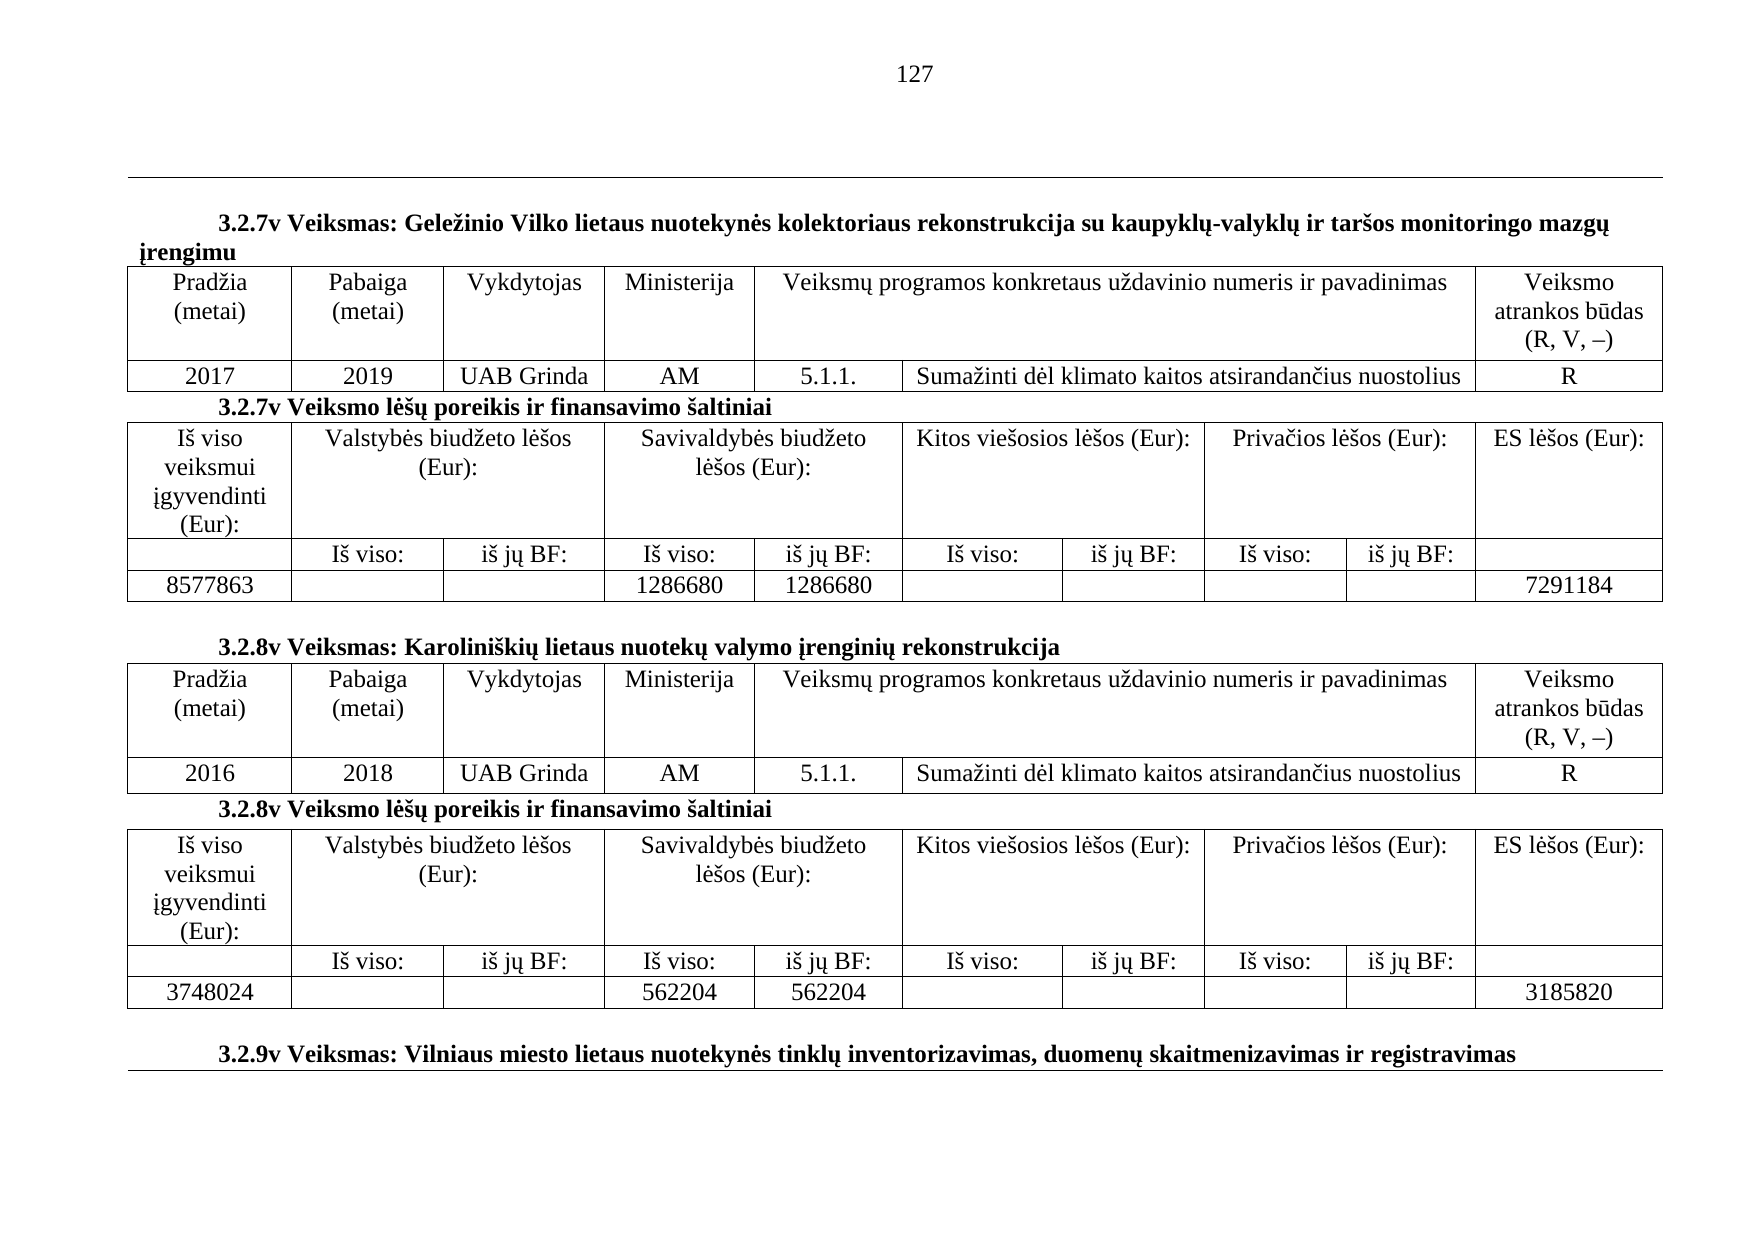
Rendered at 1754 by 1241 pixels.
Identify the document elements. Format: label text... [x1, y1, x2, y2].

table_cell [903, 571, 1062, 601]
table_cell 2018 [292, 758, 443, 793]
table_cell Veiksmo atrankos būdas (R, V, –) [1476, 267, 1662, 360]
table_cell AM [605, 361, 754, 391]
table_cell 1286680 [755, 571, 902, 601]
table_cell iš jų BF: [755, 946, 902, 976]
table_cell 5.1.1. [755, 758, 902, 793]
table_cell Iš viso: [292, 946, 443, 976]
table_cell Pradžia (metai) [128, 664, 291, 757]
table_cell [604, 1009, 754, 1039]
table_cell Pabaiga (metai) [292, 267, 443, 360]
table_cell [754, 602, 902, 632]
table_cell [604, 178, 754, 208]
table_cell 2016 [128, 758, 291, 793]
table_cell [1475, 602, 1663, 632]
table_cell Iš viso: [903, 946, 1062, 976]
table_cell Veiksmų programos konkretaus uždavinio numeris ir pavadinimas [755, 664, 1475, 757]
table_cell Privačios lėšos (Eur): [1205, 830, 1475, 945]
table_cell Privačios lėšos (Eur): [1205, 423, 1475, 538]
table_cell ES lėšos (Eur): [1476, 423, 1662, 538]
table_cell Kitos viešosios lėšos (Eur): [903, 830, 1204, 945]
table_cell Ministerija [605, 664, 754, 757]
table_cell AM [605, 758, 754, 793]
table_cell [1346, 1009, 1475, 1039]
table_cell Iš viso: [903, 539, 1062, 569]
table_cell 7291184 [1476, 571, 1662, 601]
table_cell iš jų BF: [1347, 946, 1475, 976]
table_cell [1204, 1009, 1346, 1039]
table_cell [1346, 178, 1475, 208]
table_cell iš jų BF: [755, 539, 902, 569]
table_cell [444, 178, 604, 208]
table_cell Iš viso: [605, 946, 754, 976]
table_cell [902, 178, 1063, 208]
table_cell [292, 1009, 444, 1039]
table_cell Vykdytojas [444, 267, 604, 360]
table_cell [1346, 602, 1475, 632]
table_cell 8577863 [128, 571, 291, 601]
table_cell Sumažinti dėl klimato kaitos atsirandančius nuostolius [903, 758, 1475, 793]
table_cell [1347, 571, 1475, 601]
table_cell 562204 [605, 977, 754, 1007]
table_cell [1063, 1009, 1204, 1039]
table_cell Iš viso: [1205, 539, 1346, 569]
table_cell [1475, 178, 1663, 208]
table_cell Iš viso veiksmui įgyvendinti (Eur): [128, 830, 291, 945]
table_cell Veiksmų programos konkretaus uždavinio numeris ir pavadinimas [755, 267, 1475, 360]
table_cell 2017 [128, 361, 291, 391]
table_cell [1205, 571, 1346, 601]
table_cell [1204, 178, 1346, 208]
table_cell Kitos viešosios lėšos (Eur): [903, 423, 1204, 538]
table_cell [754, 1009, 902, 1039]
table_cell 3.2.7v Veiksmo lėšų poreikis ir finansavimo šaltiniai [128, 392, 1663, 422]
table_cell [1476, 539, 1662, 569]
table_cell [1204, 602, 1346, 632]
table_cell [903, 977, 1062, 1007]
table_cell [604, 602, 754, 632]
table_cell [1475, 1009, 1663, 1039]
table_cell Sumažinti dėl klimato kaitos atsirandančius nuostolius [903, 361, 1475, 391]
table_cell iš jų BF: [1063, 946, 1204, 976]
table_cell [902, 602, 1063, 632]
table_cell 3.2.9v Veiksmas: Vilniaus miesto lietaus nuotekynės tinklų inventorizavimas, duomenų skaitmenizavimas ir registravimas [128, 1039, 1663, 1070]
table_cell iš jų BF: [1063, 539, 1204, 569]
table_cell [1063, 571, 1204, 601]
table_cell [292, 602, 444, 632]
table_cell [444, 977, 604, 1007]
table_cell Savivaldybės biudžeto lėšos (Eur): [605, 830, 902, 945]
table_cell [292, 571, 443, 601]
table_cell R [1476, 361, 1662, 391]
table_cell UAB Grinda [444, 758, 604, 793]
table_cell [128, 946, 291, 976]
table_cell Valstybės biudžeto lėšos (Eur): [292, 830, 604, 945]
table_cell [754, 178, 902, 208]
table_cell Ministerija [605, 267, 754, 360]
table_cell 1286680 [605, 571, 754, 601]
table_cell 2019 [292, 361, 443, 391]
table_cell [1063, 178, 1204, 208]
table_cell Vykdytojas [444, 664, 604, 757]
table_cell iš jų BF: [1347, 539, 1475, 569]
table_cell Valstybės biudžeto lėšos (Eur): [292, 423, 604, 538]
table_cell [1347, 977, 1475, 1007]
table_cell [128, 1009, 292, 1039]
table_cell Savivaldybės biudžeto lėšos (Eur): [605, 423, 902, 538]
table_cell Iš viso: [292, 539, 443, 569]
table_cell [1063, 602, 1204, 632]
table_cell [1205, 977, 1346, 1007]
table_cell Veiksmo atrankos būdas (R, V, –) [1476, 664, 1662, 757]
table_cell 3.2.8v Veiksmas: Karoliniškių lietaus nuotekų valymo įrenginių rekonstrukcija [128, 632, 1663, 663]
table_cell [292, 178, 444, 208]
table_cell iš jų BF: [444, 946, 604, 976]
table_cell [128, 539, 291, 569]
table_cell [128, 602, 292, 632]
table_cell ES lėšos (Eur): [1476, 830, 1662, 945]
table_cell 5.1.1. [755, 361, 902, 391]
table_cell 3748024 [128, 977, 291, 1007]
table_cell [1476, 946, 1662, 976]
table_cell Iš viso: [1205, 946, 1346, 976]
table_cell [444, 571, 604, 601]
table_cell 3.2.8v Veiksmo lėšų poreikis ir finansavimo šaltiniai [128, 794, 1663, 829]
table_cell [1063, 977, 1204, 1007]
table_cell Pradžia (metai) [128, 267, 291, 360]
table_cell Iš viso veiksmui įgyvendinti (Eur): [128, 423, 291, 538]
table_cell R [1476, 758, 1662, 793]
table_cell [128, 178, 292, 208]
table_cell [902, 1009, 1063, 1039]
table_cell [292, 977, 443, 1007]
table_cell 3.2.7v Veiksmas: Geležinio Vilko lietaus nuotekynės kolektoriaus rekonstrukcija su kaupyklų-valyklų ir taršos monitoringo mazgų įrengimu [128, 209, 1663, 266]
table_cell iš jų BF: [444, 539, 604, 569]
table_cell 562204 [755, 977, 902, 1007]
table_cell [444, 602, 604, 632]
table_cell [444, 1009, 604, 1039]
table_cell Pabaiga (metai) [292, 664, 443, 757]
table_cell UAB Grinda [444, 361, 604, 391]
table_cell Iš viso: [605, 539, 754, 569]
table_cell 3185820 [1476, 977, 1662, 1007]
